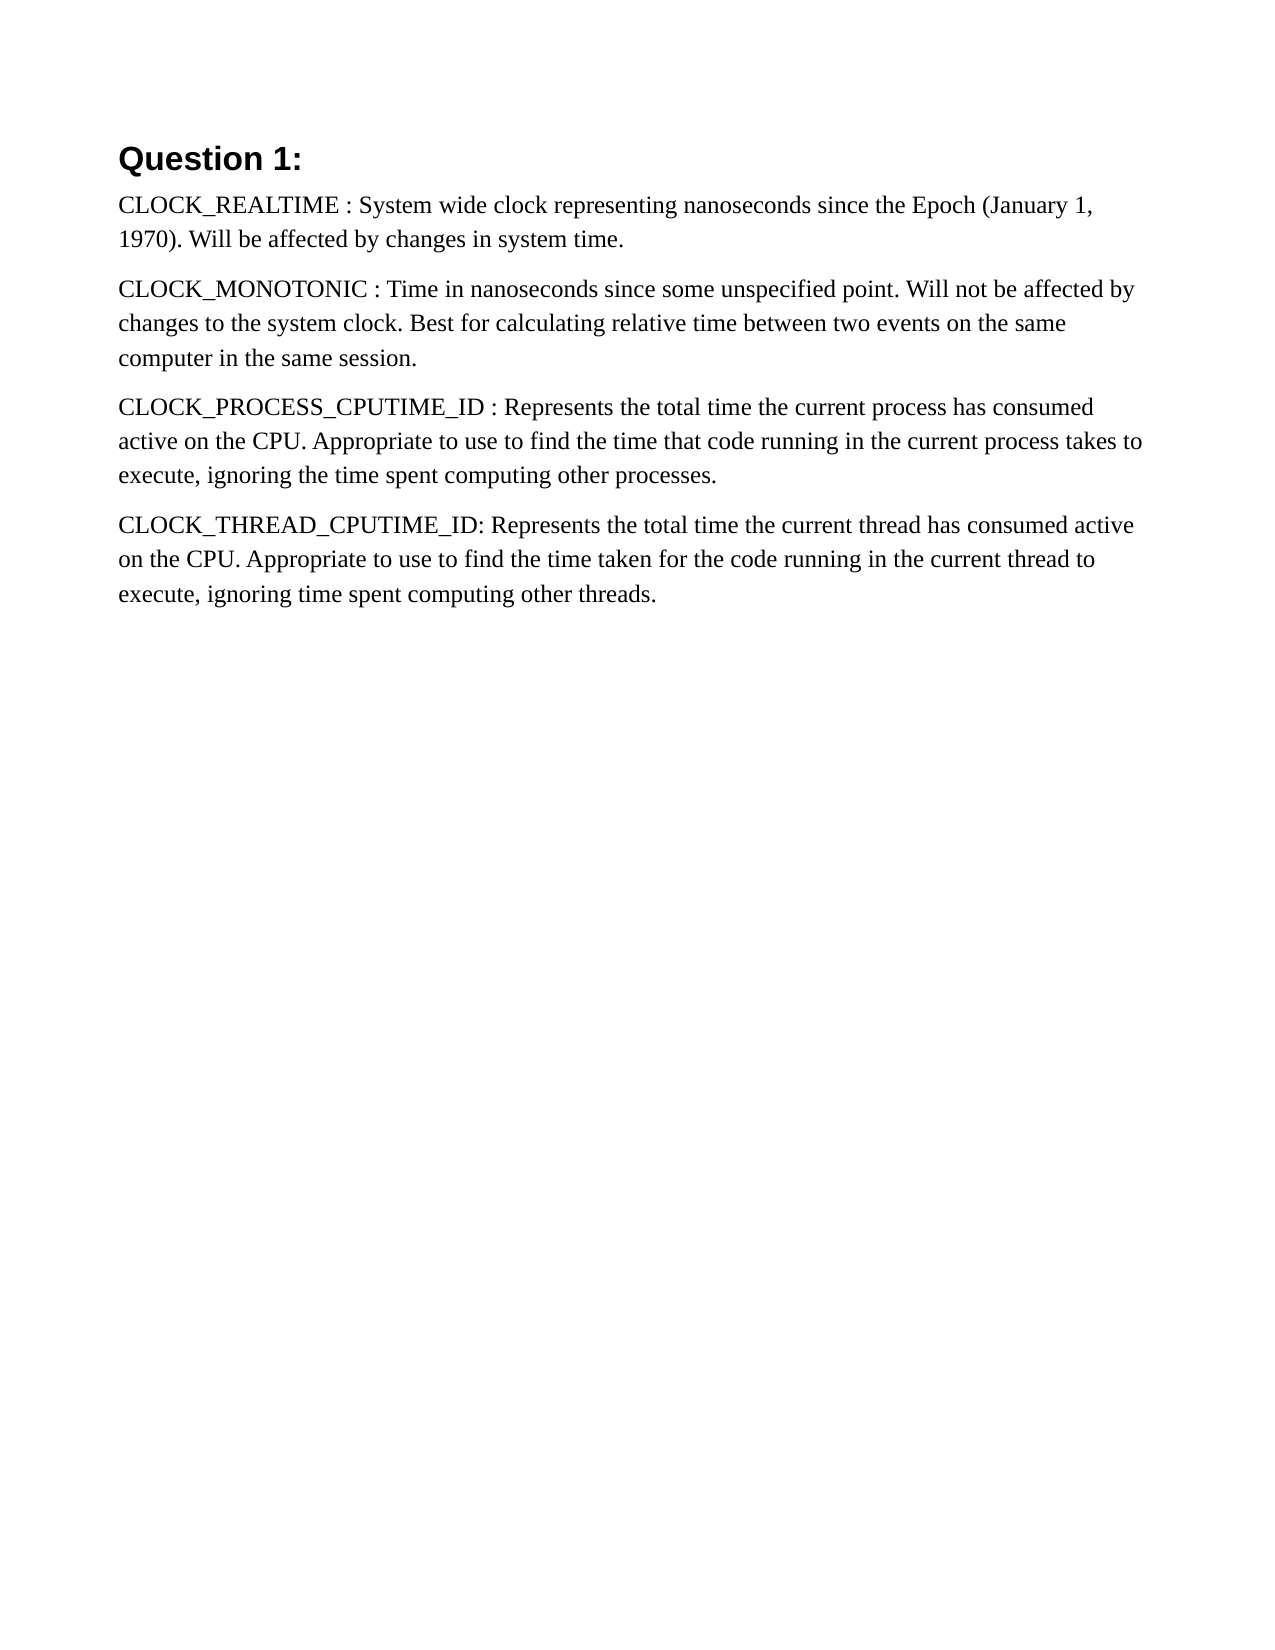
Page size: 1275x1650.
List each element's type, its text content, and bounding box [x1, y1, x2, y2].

text CLOCK_REALTIME : System wide clock representing nanoseconds since the Epoch (January 1, 1970). Will be affected by changes in system time. [118, 190, 1157, 253]
text CLOCK_PROCESS_CPUTIME_ID : Represents the total time the current process has consumed active on the CPU. Appropriate to use to find the time that code running in the current process takes to execute, ignoring the time spent computing other processes. [118, 392, 1157, 489]
subtitle Question 1: [118, 139, 1157, 178]
text CLOCK_MONOTONIC : Time in nanoseconds since some unspecified point. Will not be affected by changes to the system clock. Best for calculating relative time between two events on the same computer in the same session. [118, 274, 1157, 371]
text CLOCK_THREAD_CPUTIME_ID: Represents the total time the current thread has consumed active on the CPU. Appropriate to use to find the time taken for the code running in the current thread to execute, ignoring time spent computing other threads. [118, 510, 1157, 607]
